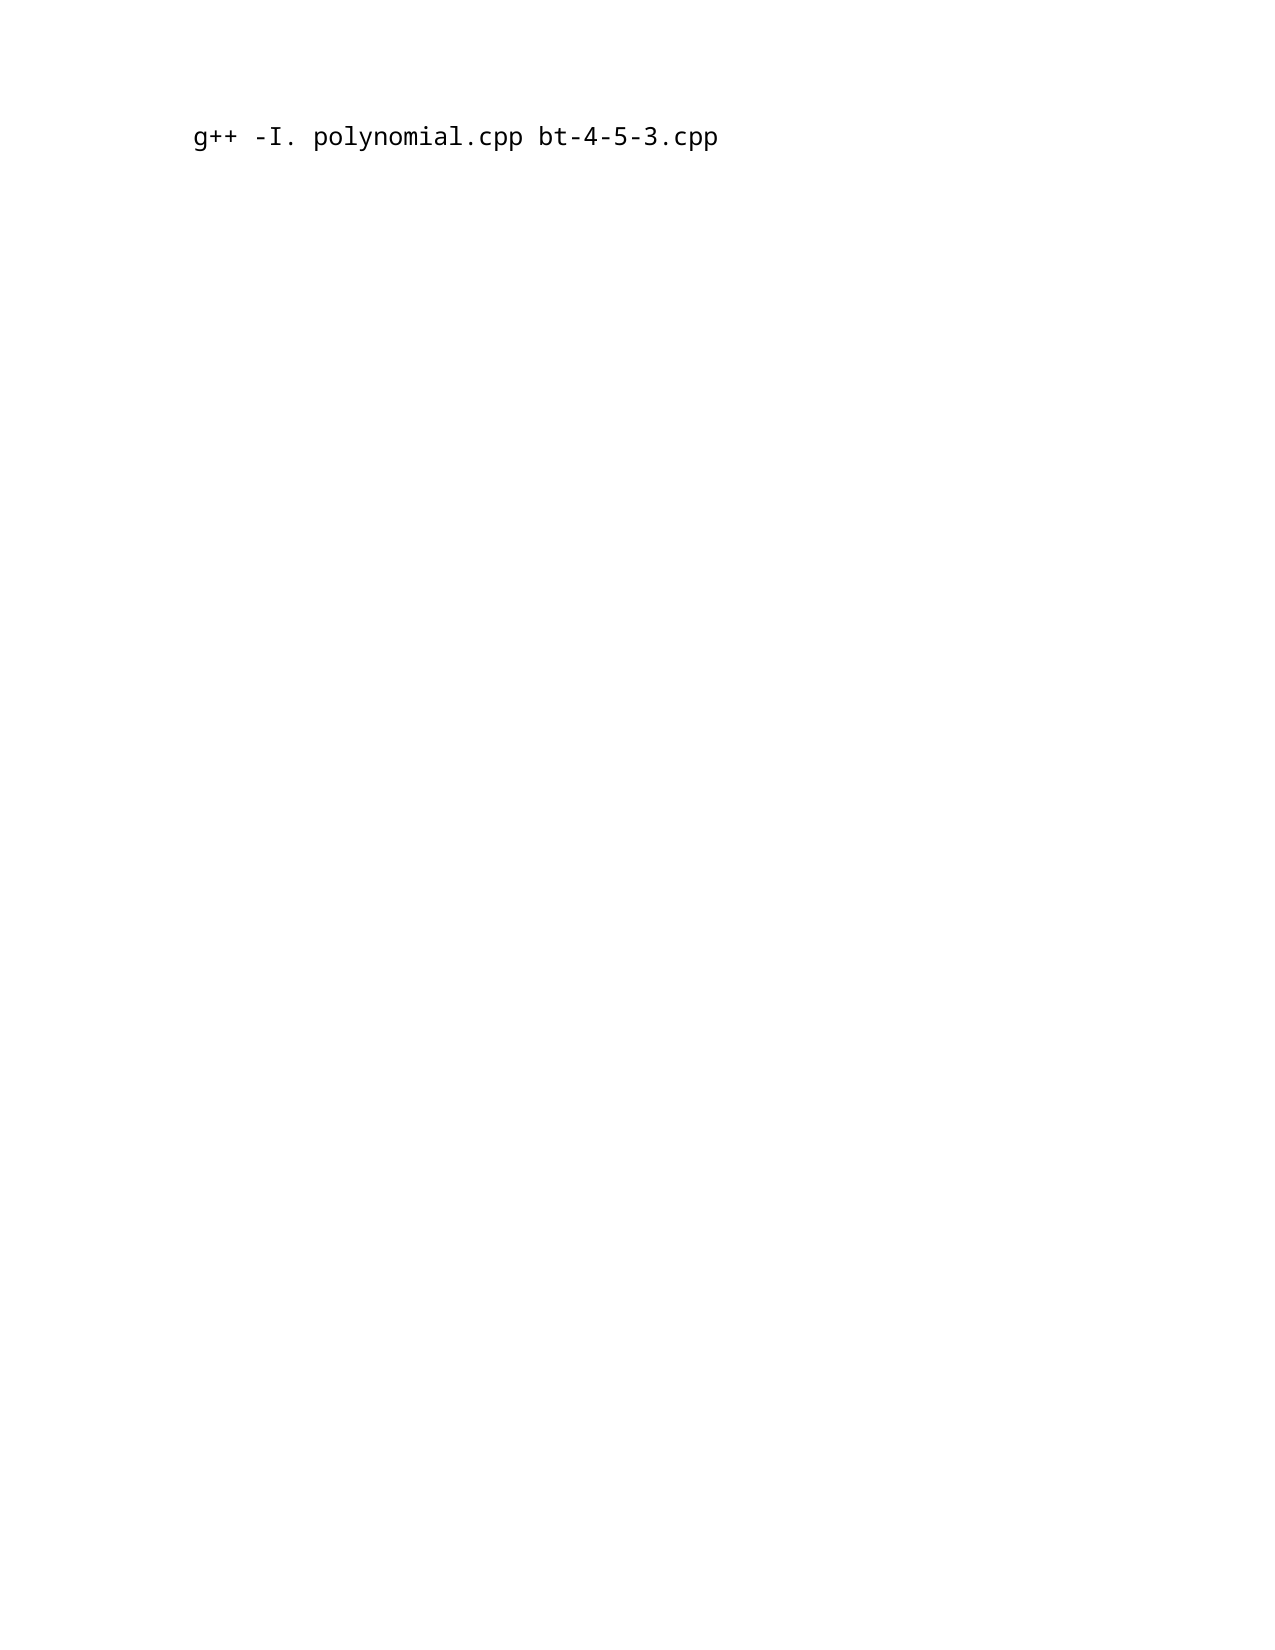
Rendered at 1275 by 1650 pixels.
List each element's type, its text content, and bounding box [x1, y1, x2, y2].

text g++ -I. polynomial.cpp bt-4-5-3.cpp [118, 118, 1157, 152]
